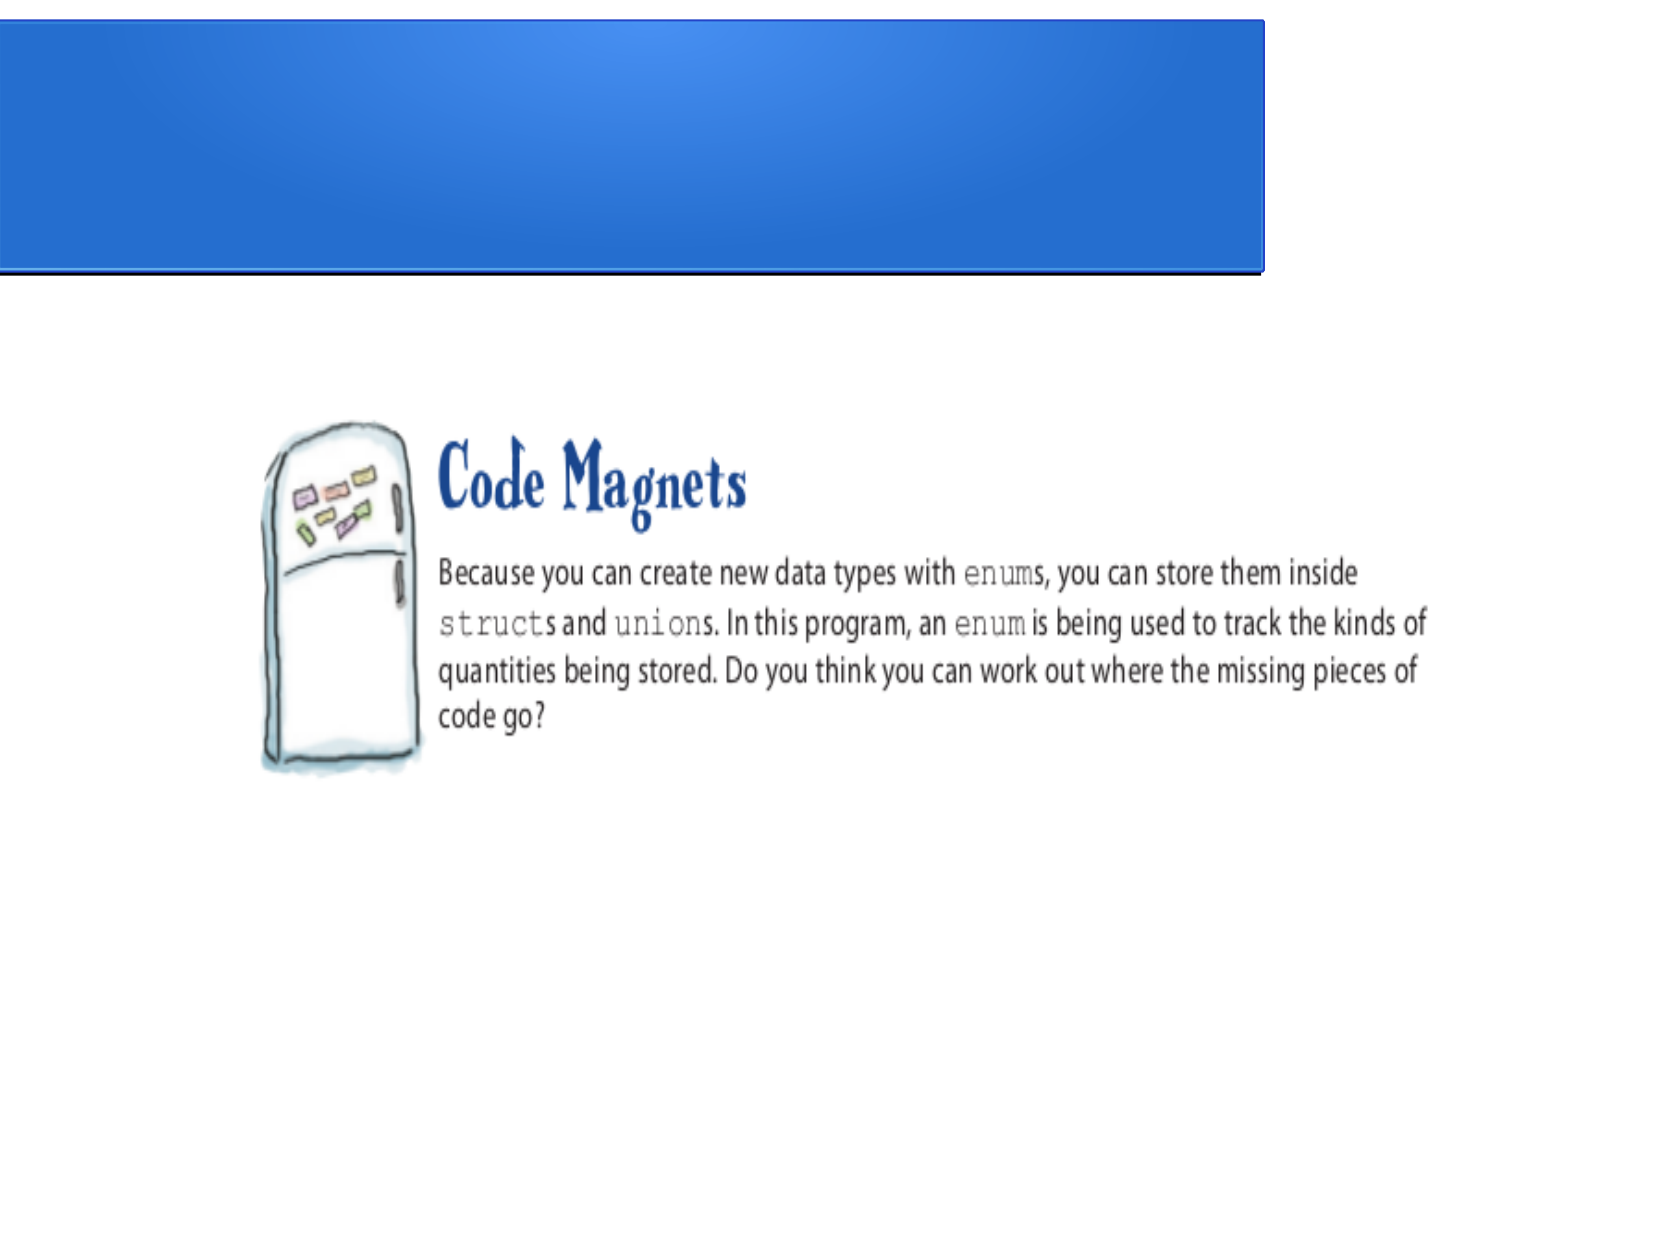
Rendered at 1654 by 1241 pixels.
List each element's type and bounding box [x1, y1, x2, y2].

picture [165, 413, 1489, 792]
